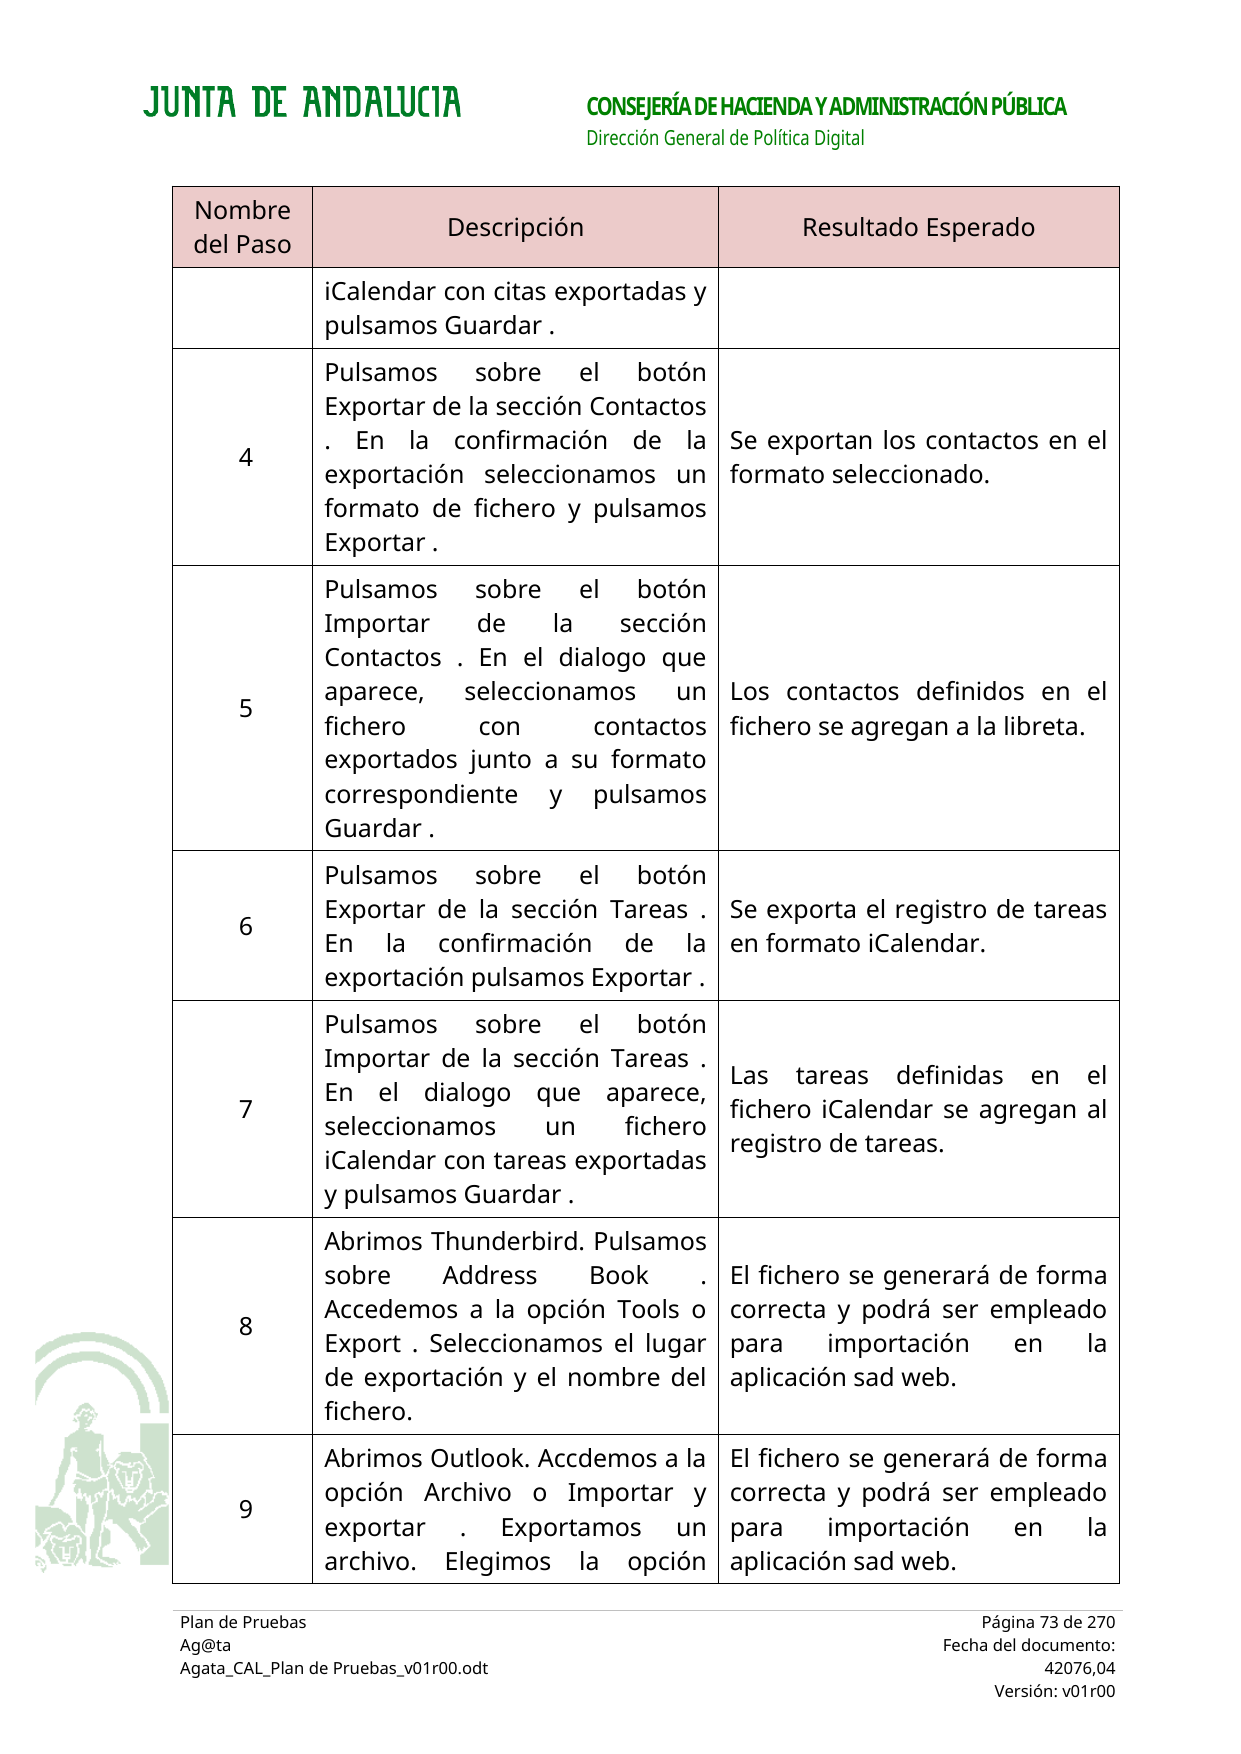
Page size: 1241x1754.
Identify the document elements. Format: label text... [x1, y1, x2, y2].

table_cell Pulsamos sobre el botón Exportar de la sección Contactos . En la confirmación de la exportación seleccionamos un formato de fichero y pulsamos Exportar . [313, 349, 718, 565]
table_cell Pulsamos sobre el botón Importar de la sección Contactos . En el dialogo que aparece, seleccionamos un fichero con contactos exportados junto a su formato correspondiente y pulsamos Guardar . [313, 566, 718, 850]
table_cell 7 [173, 1001, 312, 1217]
table_cell 6 [173, 851, 312, 999]
table_cell El fichero se generará de forma correcta y podrá ser empleado para importación en la aplicación sad web. [719, 1435, 1119, 1583]
table_cell 9 [173, 1435, 312, 1583]
table_cell Pulsamos sobre el botón Exportar de la sección Tareas . En la confirmación de la exportación pulsamos Exportar . [313, 851, 718, 999]
table_cell [173, 268, 312, 348]
table_cell Se exporta el registro de tareas en formato iCalendar. [719, 851, 1119, 999]
table_cell 4 [173, 349, 312, 565]
table_cell Las tareas definidas en el fichero iCalendar se agregan al registro de tareas. [719, 1001, 1119, 1217]
table_header Descripción [313, 187, 718, 267]
table_cell 5 [173, 566, 312, 850]
table_cell iCalendar con citas exportadas y pulsamos Guardar . [313, 268, 718, 348]
table_cell Pulsamos sobre el botón Importar de la sección Tareas . En el dialogo que aparece, seleccionamos un fichero iCalendar con tareas exportadas y pulsamos Guardar . [313, 1001, 718, 1217]
table_cell 8 [173, 1218, 312, 1434]
picture [143, 86, 461, 117]
table_cell Se exportan los contactos en el formato seleccionado. [719, 349, 1119, 565]
table_cell [719, 268, 1119, 348]
table_cell Abrimos Outlook. Accdemos a la opción Archivo o Importar y exportar . Exportamos un archivo. Elegimos la opción [313, 1435, 718, 1583]
table_header Nombre del Paso [173, 187, 312, 267]
table_cell Los contactos definidos en el fichero se agregan a la libreta. [719, 566, 1119, 850]
table_cell Abrimos Thunderbird. Pulsamos sobre Address Book . Accedemos a la opción Tools o Export . Seleccionamos el lugar de exportación y el nombre del fichero. [313, 1218, 718, 1434]
table_header Resultado Esperado [719, 187, 1119, 267]
table_cell El fichero se generará de forma correcta y podrá ser empleado para importación en la aplicación sad web. [719, 1218, 1119, 1434]
